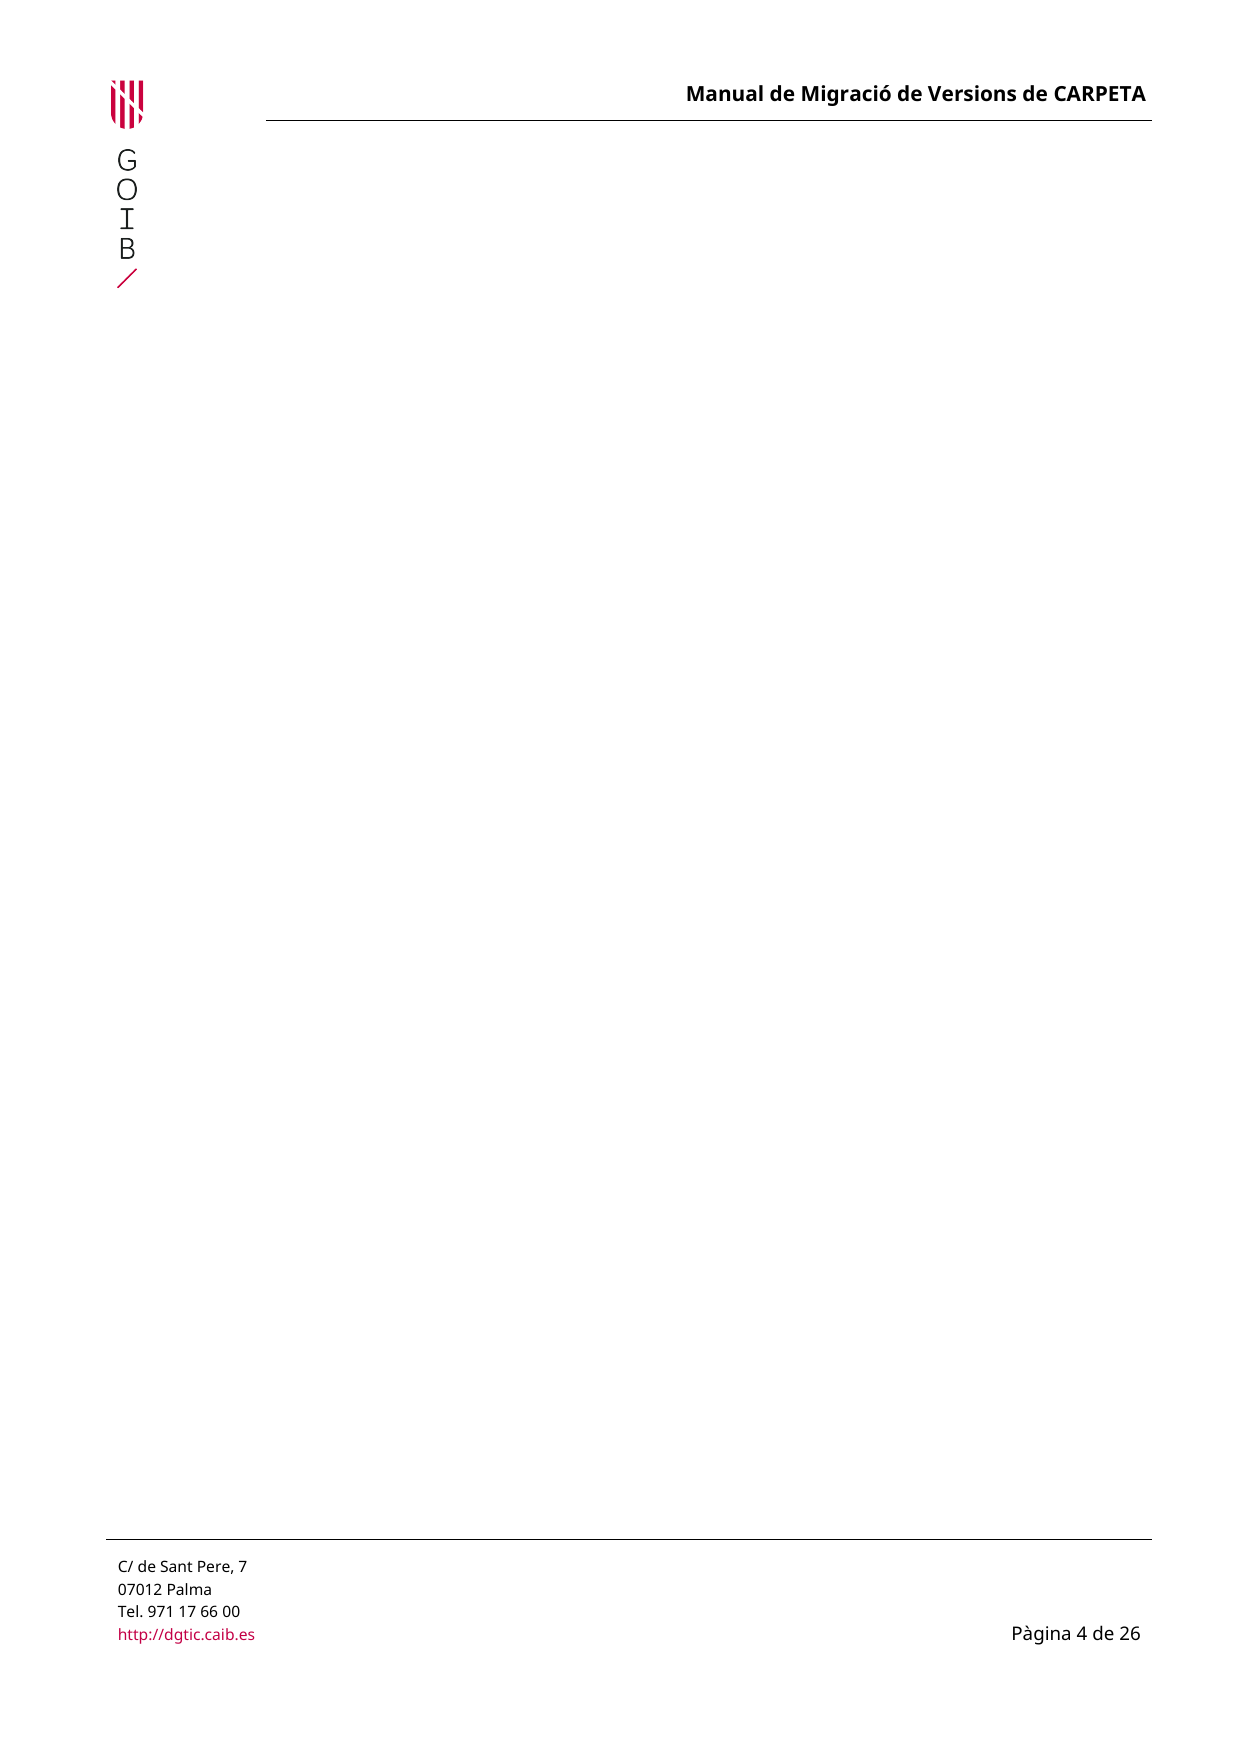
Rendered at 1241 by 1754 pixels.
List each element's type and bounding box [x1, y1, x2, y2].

picture [82, 57, 172, 319]
